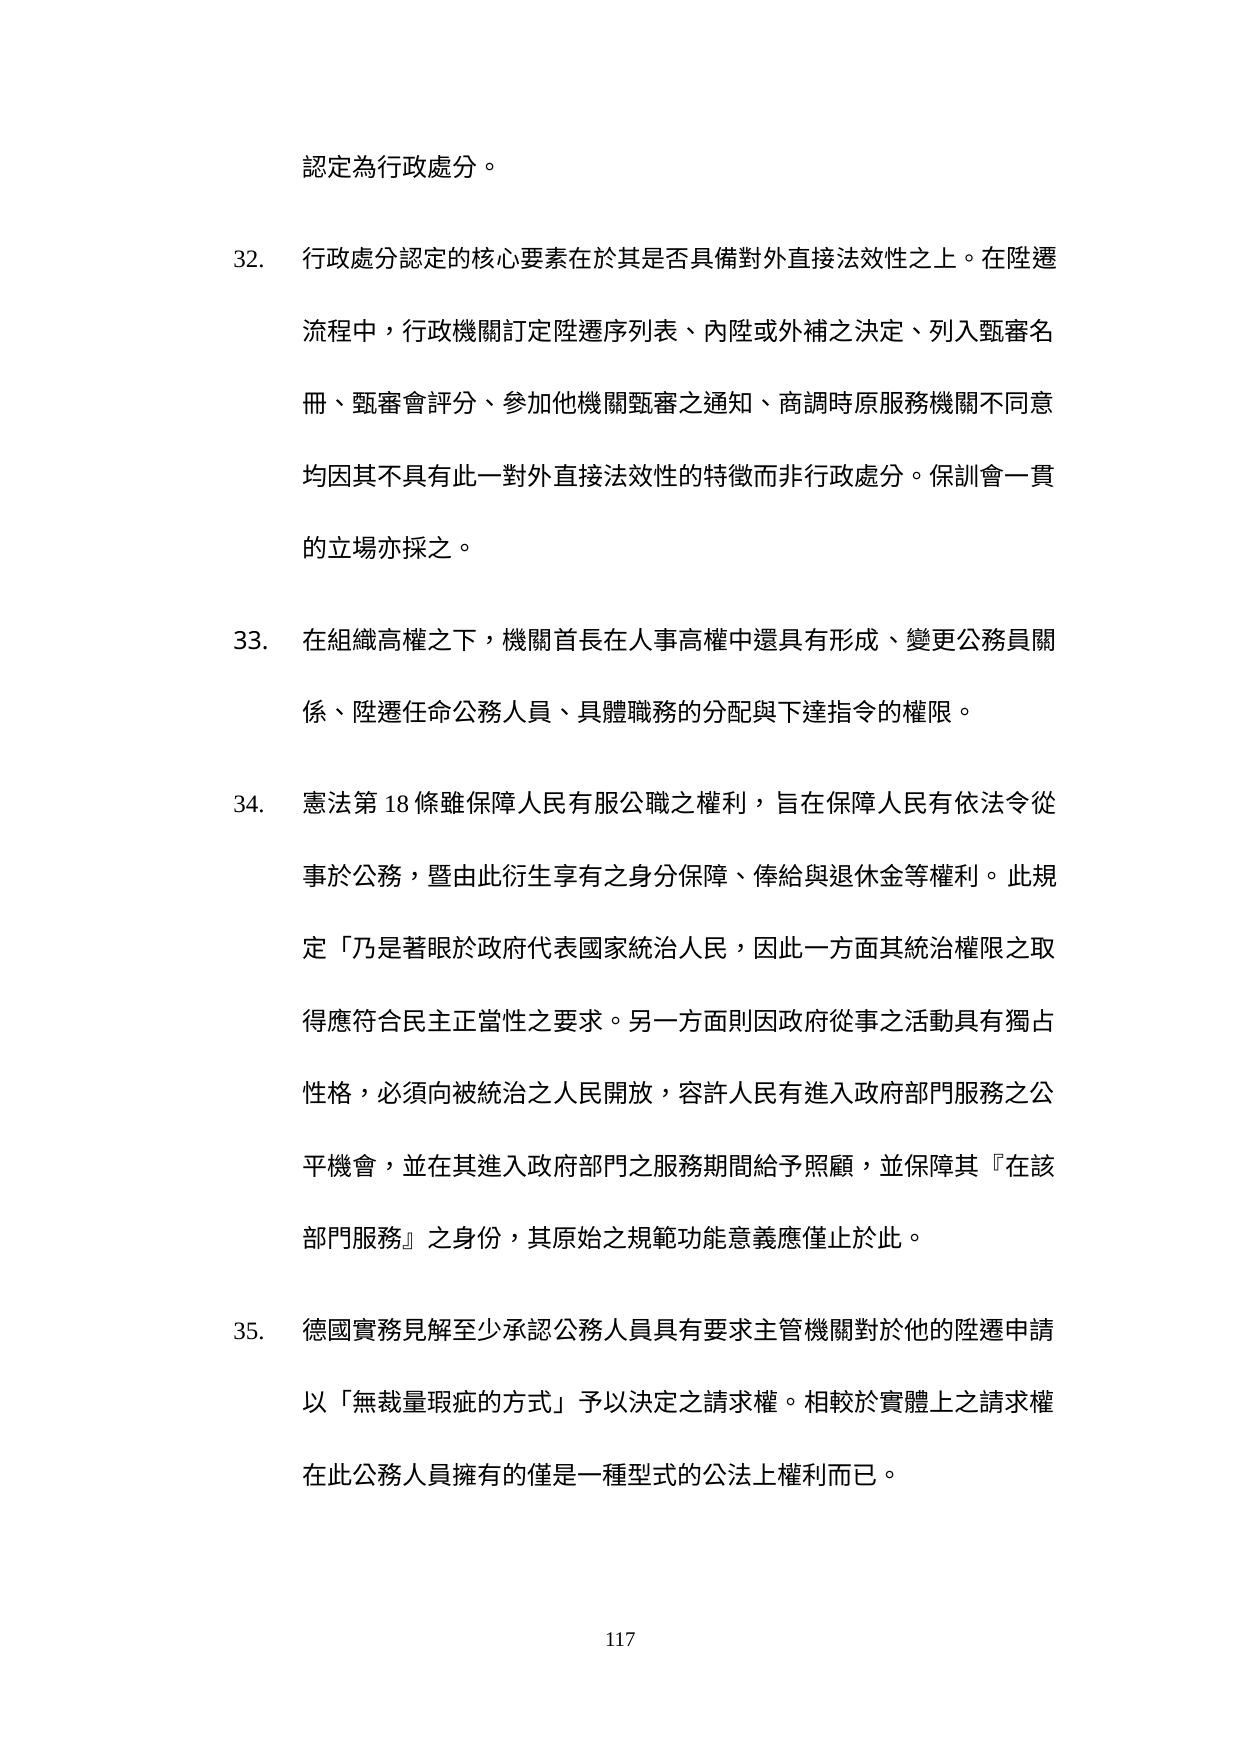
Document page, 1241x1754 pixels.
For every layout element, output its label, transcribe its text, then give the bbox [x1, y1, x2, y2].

list 德國實務見解至少承認公務人員具有要求主管機關對於他的陞遷申請以「無裁量瑕疵的方式」予以決定之請求權。相較於實體上之請求權，在此公務人員擁有的僅是一種型式的公法上權利而已。 [233, 1310, 1057, 1491]
list 憲法第18條雖保障人民有服公職之權利，旨在保障人民有依法令從事於公務，暨由此衍生享有之身分保障、俸給與退休金等權利。此規定「乃是著眼於政府代表國家統治人民，因此一方面其統治權限之取得應符合民主正當性之要求。另一方面則因政府從事之活動具有獨占性格，必須向被統治之人民開放，容許人民有進入政府部門服務之公平機會，並在其進入政府部門之服務期間給予照顧，並保障其『在該部門服務』之身份，其原始之規範功能意義應僅止於此。 [233, 784, 1057, 1255]
list 行政處分認定的核心要素在於其是否具備對外直接法效性之上。在陞遷流程中，行政機關訂定陞遷序列表、內陞或外補之決定、列入甄審名冊、甄審會評分、參加他機關甄審之通知、商調時原服務機關不同意均因其不具有此一對外直接法效性的特徵而非行政處分。保訓會一貫的立場亦採之。 [233, 239, 1057, 565]
list 認定為行政處分。 [233, 148, 1057, 184]
list 在組織高權之下，機關首長在人事高權中還具有形成、變更公務員關係、陞遷任命公務人員、具體職務的分配與下達指令的權限。 [233, 620, 1057, 729]
